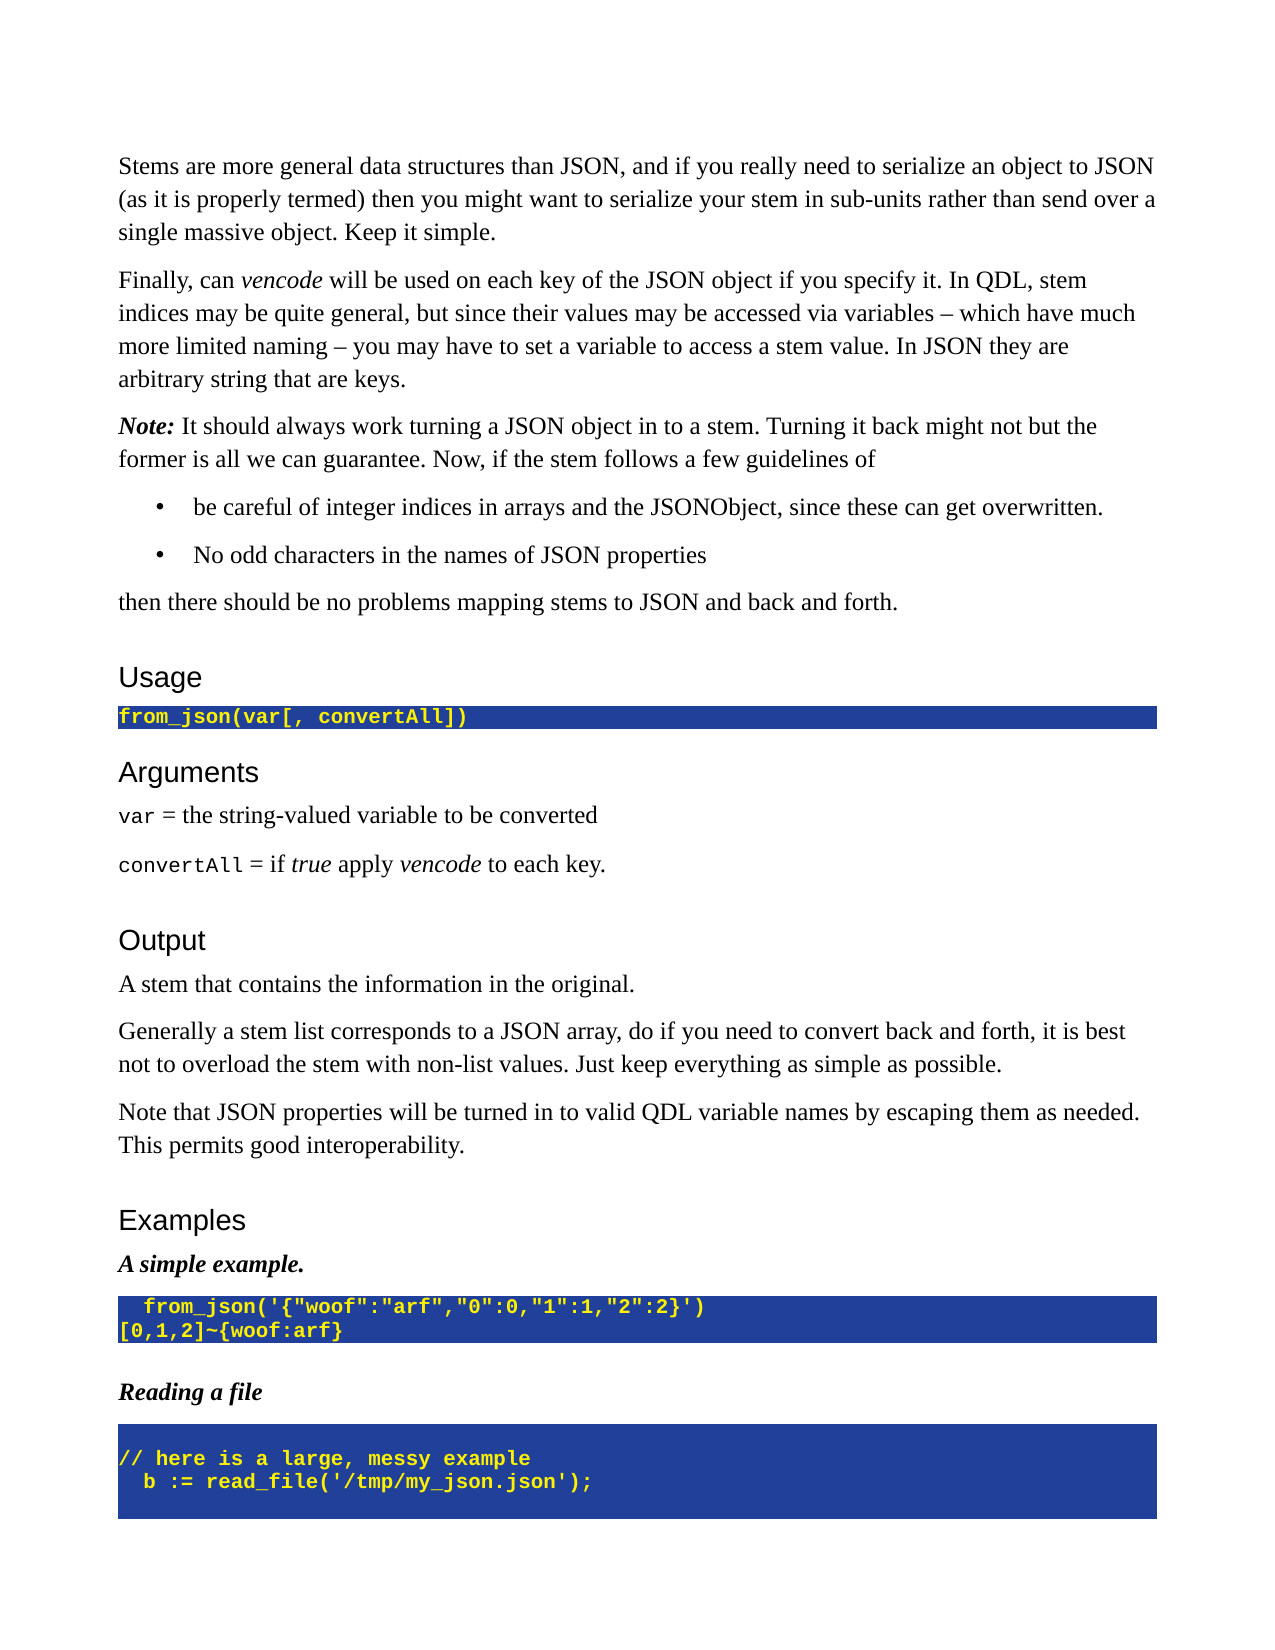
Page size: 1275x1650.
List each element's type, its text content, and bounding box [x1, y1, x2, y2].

text A simple example. [118, 1249, 1157, 1277]
text Note that JSON properties will be turned in to valid QDL variable names by escaping them as needed. This permits good interoperability. [118, 1097, 1157, 1159]
subtitle Arguments [118, 754, 1157, 788]
text // here is a large, messy example [118, 1448, 1157, 1471]
text from_json('{"woof":"arf","0":0,"1":1,"2":2}') [118, 1296, 1157, 1320]
text Generally a stem list corresponds to a JSON array, do if you need to convert back and forth, it is best not to overload the stem with non-list values. Just keep everything as simple as possible. [118, 1016, 1157, 1078]
list No odd characters in the names of JSON properties [156, 540, 1157, 568]
text A stem that contains the information in the original. [118, 969, 1157, 997]
subtitle Examples [118, 1203, 1157, 1236]
text Reading a file [118, 1343, 1157, 1405]
text convertAll = if true apply vencode to each key. [118, 849, 1157, 879]
subtitle Usage [118, 660, 1157, 693]
text b := read_file('/tmp/my_json.json'); [118, 1471, 1157, 1495]
text var = the string-valued variable to be converted [118, 801, 1157, 830]
text from_json(var[, convertAll]) [118, 706, 1157, 729]
text Stems are more general data structures than JSON, and if you really need to serialize an object to JSON (as it is properly termed) then you might want to serialize your stem in sub-units rather than send over a single massive object. Keep it simple. [118, 118, 1157, 246]
subtitle Output [118, 923, 1157, 956]
list be careful of integer indices in arrays and the JSONObject, since these can get overwritten. [156, 492, 1157, 521]
text [0,1,2]~{woof:arf} [118, 1320, 1157, 1343]
text then there should be no problems mapping stems to JSON and back and forth. [118, 587, 1157, 616]
text Note: It should always work turning a JSON object in to a stem. Turning it back might not but the former is all we can guarantee. Now, if the stem follows a few guidelines of [118, 411, 1157, 473]
text Finally, can vencode will be used on each key of the JSON object if you specify it. In QDL, stem indices may be quite general, but since their values may be accessed via variables – which have much more limited naming – you may have to set a variable to access a stem value. In JSON they are arbitrary string that are keys. [118, 265, 1157, 393]
